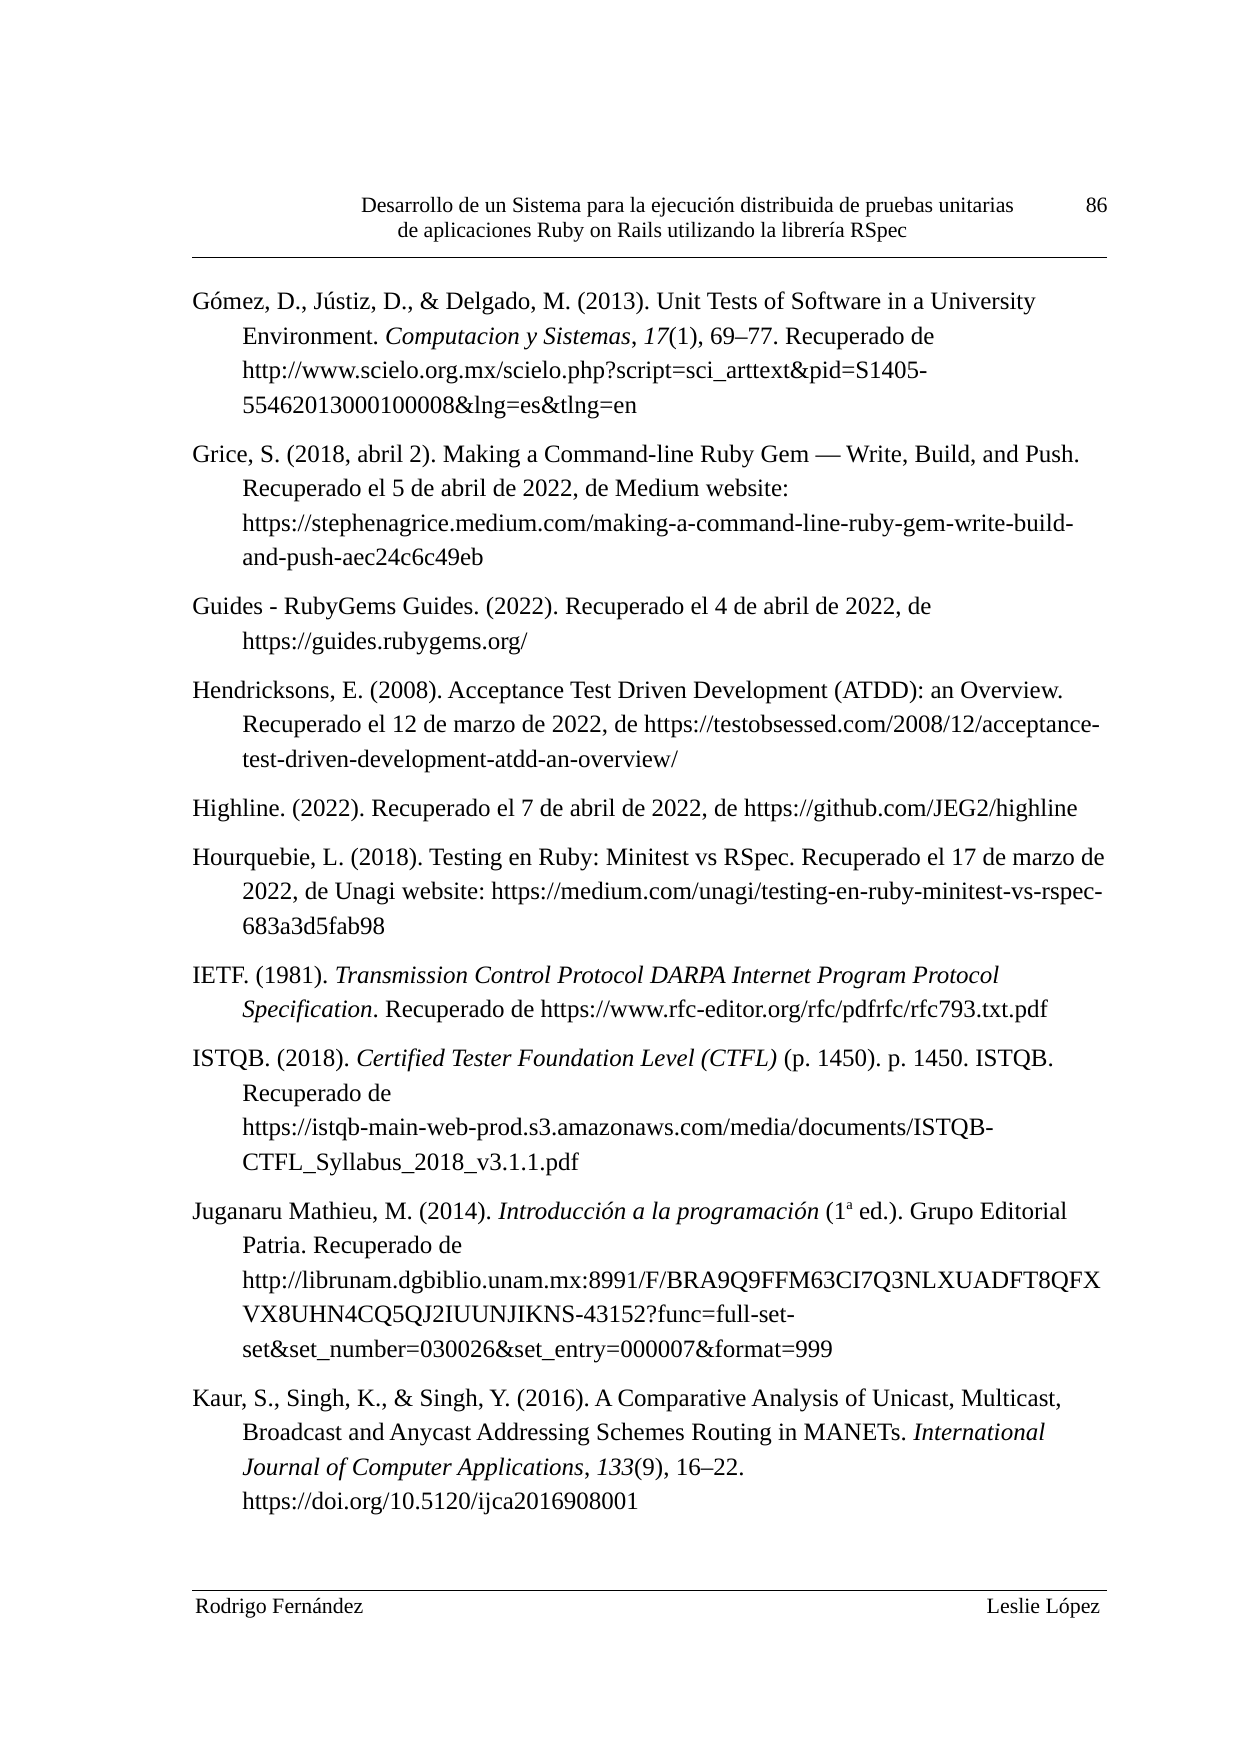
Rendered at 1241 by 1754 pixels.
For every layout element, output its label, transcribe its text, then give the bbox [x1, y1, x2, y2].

text Guides - RubyGems Guides. (2022). Recuperado el 4 de abril de 2022, de https://guides.rubygems.org/ [192, 591, 1107, 654]
text Kaur, S., Singh, K., & Singh, Y. (2016). A Comparative Analysis of Unicast, Multicast, Broadcast and Anycast Addressing Schemes Routing in MANETs. International Journal of Computer Applications, 133(9), 16–22. https://doi.org/10.5120/ijca2016908001 [192, 1383, 1107, 1515]
text Grice, S. (2018, abril 2). Making a Command-line Ruby Gem — Write, Build, and Push. Recuperado el 5 de abril de 2022, de Medium website: https://stephenagrice.medium.com/making-a-command-line-ruby-gem-write-build-and-push-aec24c6c49eb [192, 439, 1107, 571]
text Gómez, D., Jústiz, D., & Delgado, M. (2013). Unit Tests of Software in a University Environment. Computacion y Sistemas, 17(1), 69–77. Recuperado de http://www.scielo.org.mx/scielo.php?script=sci_arttext&pid=S1405-55462013000100008&lng=es&tlng=en [192, 286, 1107, 418]
text IETF. (1981). Transmission Control Protocol DARPA Internet Program Protocol Specification. Recuperado de https://www.rfc-editor.org/rfc/pdfrfc/rfc793.txt.pdf [192, 960, 1107, 1023]
text Hendricksons, E. (2008). Acceptance Test Driven Development (ATDD): an Overview. Recuperado el 12 de marzo de 2022, de https://testobsessed.com/2008/12/acceptance-test-driven-development-atdd-an-overview/ [192, 675, 1107, 773]
text Highline. (2022). Recuperado el 7 de abril de 2022, de https://github.com/JEG2/highline [192, 793, 1107, 822]
text Hourquebie, L. (2018). Testing en Ruby: Minitest vs RSpec. Recuperado el 17 de marzo de 2022, de Unagi website: https://medium.com/unagi/testing-en-ruby-minitest-vs-rspec-683a3d5fab98 [192, 842, 1107, 940]
text ISTQB. (2018). Certified Tester Foundation Level (CTFL) (p. 1450). p. 1450. ISTQB. Recuperado de https://istqb-main-web-prod.s3.amazonaws.com/media/documents/ISTQB-CTFL_Syllabus_2018_v3.1.1.pdf [192, 1043, 1107, 1176]
text Juganaru Mathieu, M. (2014). Introducción a la programación (1a ed.). Grupo Editorial Patria. Recuperado de http://librunam.dgbiblio.unam.mx:8991/F/BRA9Q9FFM63CI7Q3NLXUADFT8QFXVX8UHN4CQ5QJ2IUUNJIKNS-43152?func=full-set-set&set_number=030026&set_entry=000007&format=999 [192, 1196, 1107, 1363]
